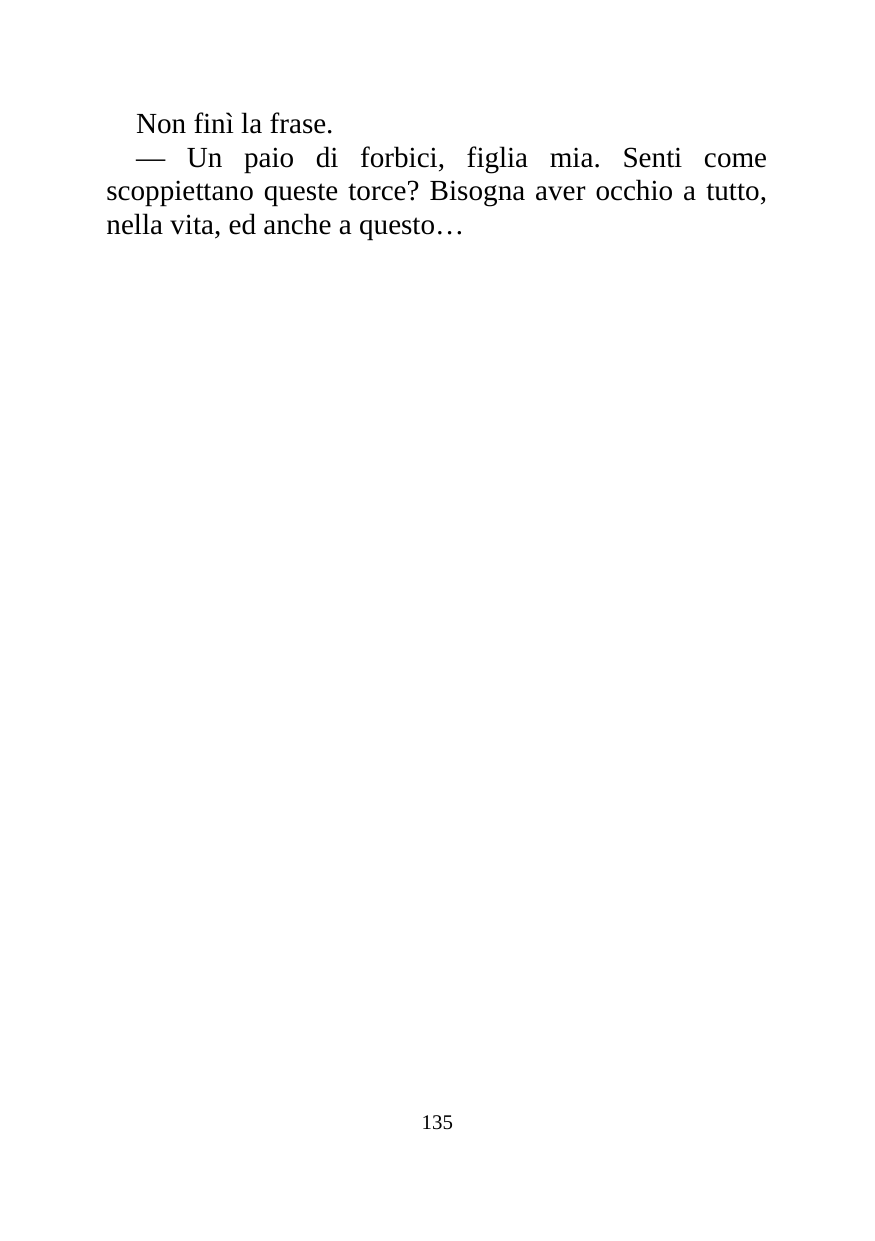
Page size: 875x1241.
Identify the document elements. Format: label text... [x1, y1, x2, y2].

text — Un paio di forbici, figlia mia. Senti come scoppiettano queste torce? Bisogna aver occhio a tutto, nella vita, ed anche a questo… [106, 140, 768, 240]
text Non finì la frase. [106, 106, 768, 140]
